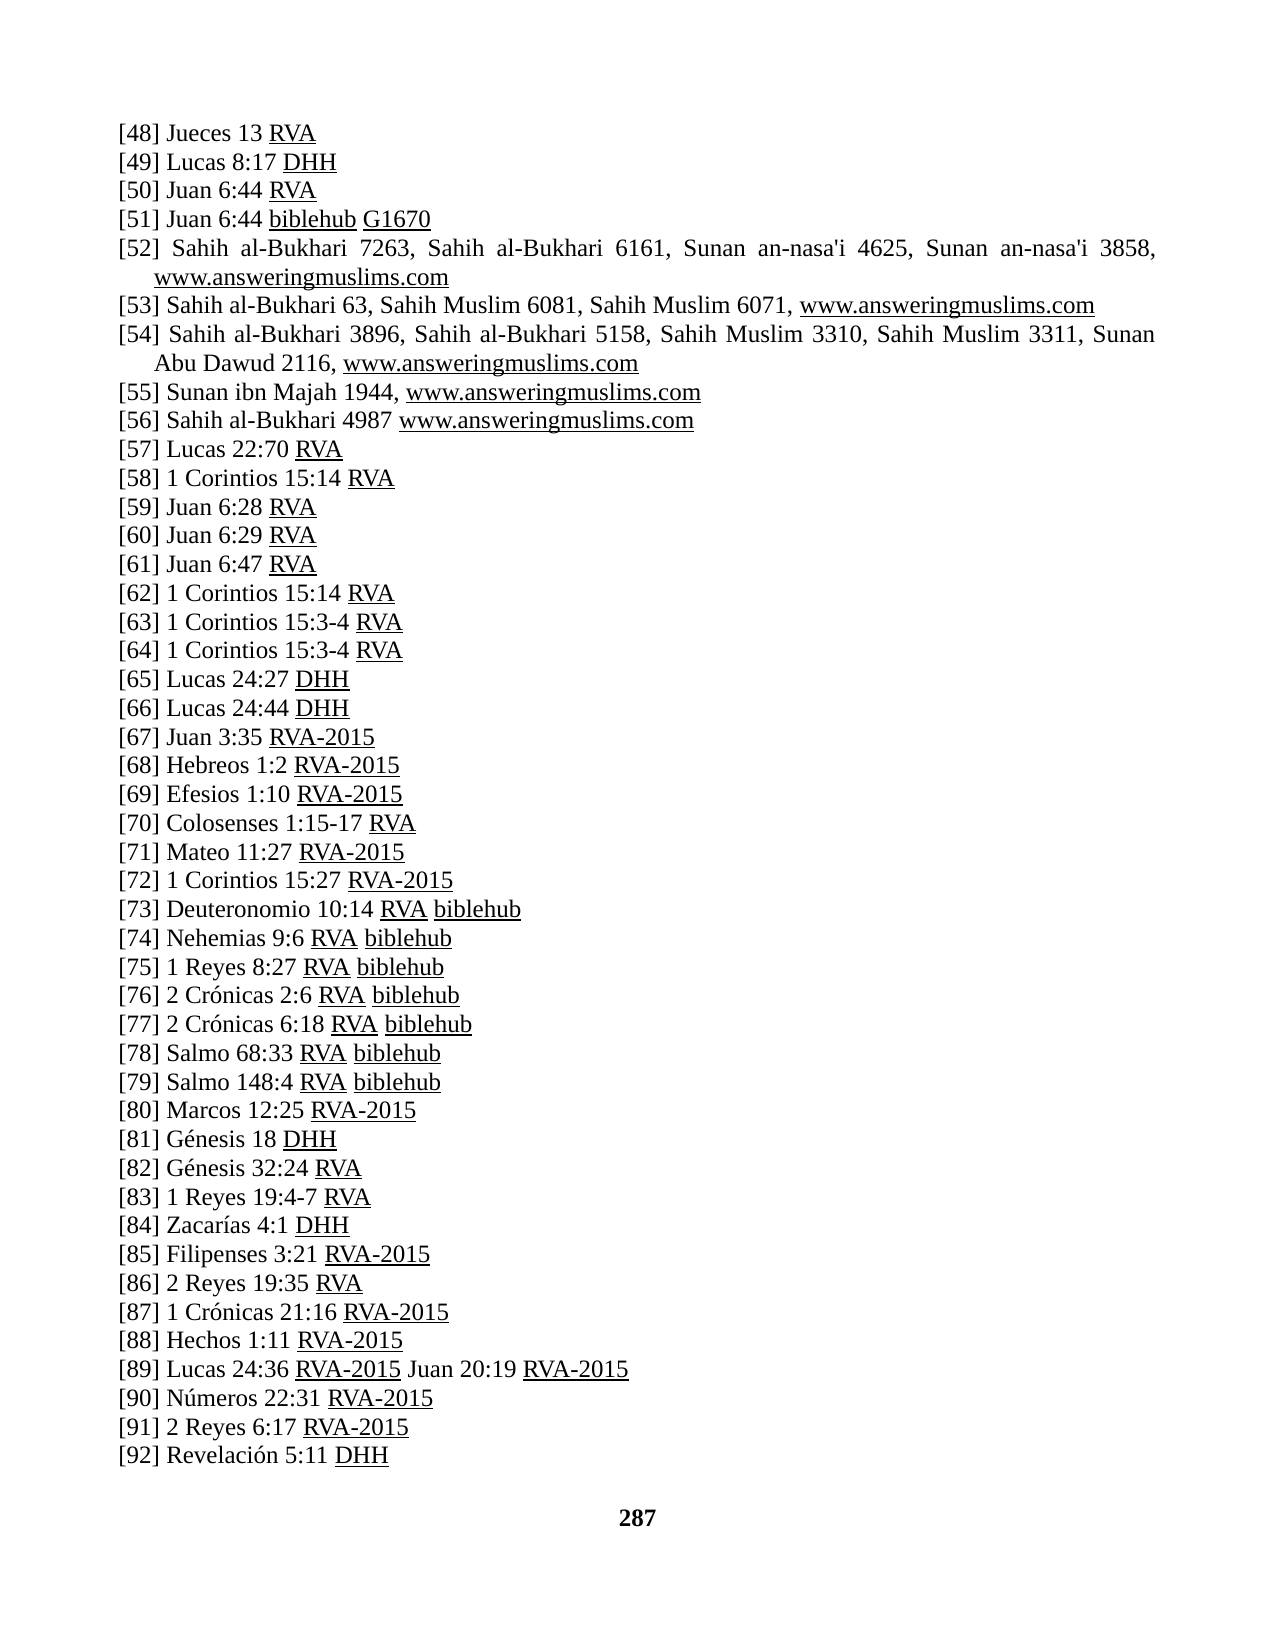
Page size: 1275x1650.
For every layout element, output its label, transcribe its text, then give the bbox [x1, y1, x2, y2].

text Sahih al-Bukhari 63, Sahih Muslim 6081, Sahih Muslim 6071, www.answeringmuslims.com [118, 291, 1157, 319]
text 1 Corintios 15:3-4 RVA [118, 607, 1157, 636]
text Sahih al-Bukhari 3896, Sahih al-Bukhari 5158, Sahih Muslim 3310, Sahih Muslim 3311, Sunan Abu Dawud 2116, www.answeringmuslims.com [118, 319, 1157, 377]
text Juan 6:47 RVA [118, 549, 1157, 578]
text Sunan ibn Majah 1944, www.answeringmuslims.com [118, 377, 1157, 406]
text Lucas 24:44 DHH [118, 693, 1157, 722]
text 1 Reyes 19:4-7 RVA [118, 1182, 1157, 1211]
text Juan 6:29 RVA [118, 521, 1157, 549]
text Sahih al-Bukhari 4987 www.answeringmuslims.com [118, 406, 1157, 434]
text 1 Corintios 15:14 RVA [118, 463, 1157, 492]
text Sahih al-Bukhari 7263, Sahih al-Bukhari 6161, Sunan an-nasa'i 4625, Sunan an-nasa'i 3858, www.answeringmuslims.com [118, 233, 1157, 291]
text Hechos 1:11 RVA-2015 [118, 1326, 1157, 1354]
text Jueces 13 RVA [118, 118, 1157, 147]
text Lucas 24:36 RVA-2015 Juan 20:19 RVA-2015 [118, 1354, 1157, 1383]
text 2 Reyes 6:17 RVA-2015 [118, 1412, 1157, 1441]
text Filipenses 3:21 RVA-2015 [118, 1239, 1157, 1268]
text Lucas 22:70 RVA [118, 434, 1157, 463]
text 2 Reyes 19:35 RVA [118, 1268, 1157, 1297]
text 1 Crónicas 21:16 RVA-2015 [118, 1297, 1157, 1326]
text Salmo 148:4 RVA biblehub [118, 1067, 1157, 1096]
text Juan 6:28 RVA [118, 492, 1157, 521]
text Génesis 18 DHH [118, 1124, 1157, 1153]
text Números 22:31 RVA-2015 [118, 1383, 1157, 1412]
text Revelación 5:11 DHH [118, 1441, 1157, 1469]
text Juan 6:44 RVA [118, 176, 1157, 204]
text Lucas 24:27 DHH [118, 664, 1157, 693]
text 2 Crónicas 6:18 RVA biblehub [118, 1009, 1157, 1038]
text Marcos 12:25 RVA-2015 [118, 1096, 1157, 1124]
text Génesis 32:24 RVA [118, 1153, 1157, 1182]
text Salmo 68:33 RVA biblehub [118, 1038, 1157, 1067]
text Hebreos 1:2 RVA-2015 [118, 751, 1157, 779]
text Deuteronomio 10:14 RVA biblehub [118, 894, 1157, 923]
text 1 Corintios 15:3-4 RVA [118, 636, 1157, 664]
text Colosenses 1:15-17 RVA [118, 808, 1157, 837]
text 1 Corintios 15:27 RVA-2015 [118, 866, 1157, 894]
text 2 Crónicas 2:6 RVA biblehub [118, 981, 1157, 1009]
text Efesios 1:10 RVA-2015 [118, 779, 1157, 808]
text 1 Corintios 15:14 RVA [118, 578, 1157, 607]
text Mateo 11:27 RVA-2015 [118, 837, 1157, 866]
text 1 Reyes 8:27 RVA biblehub [118, 952, 1157, 981]
text Juan 6:44 biblehub G1670 [118, 204, 1157, 233]
text Lucas 8:17 DHH [118, 147, 1157, 176]
text Nehemias 9:6 RVA biblehub [118, 923, 1157, 952]
text Juan 3:35 RVA-2015 [118, 722, 1157, 751]
text Zacarías 4:1 DHH [118, 1211, 1157, 1239]
